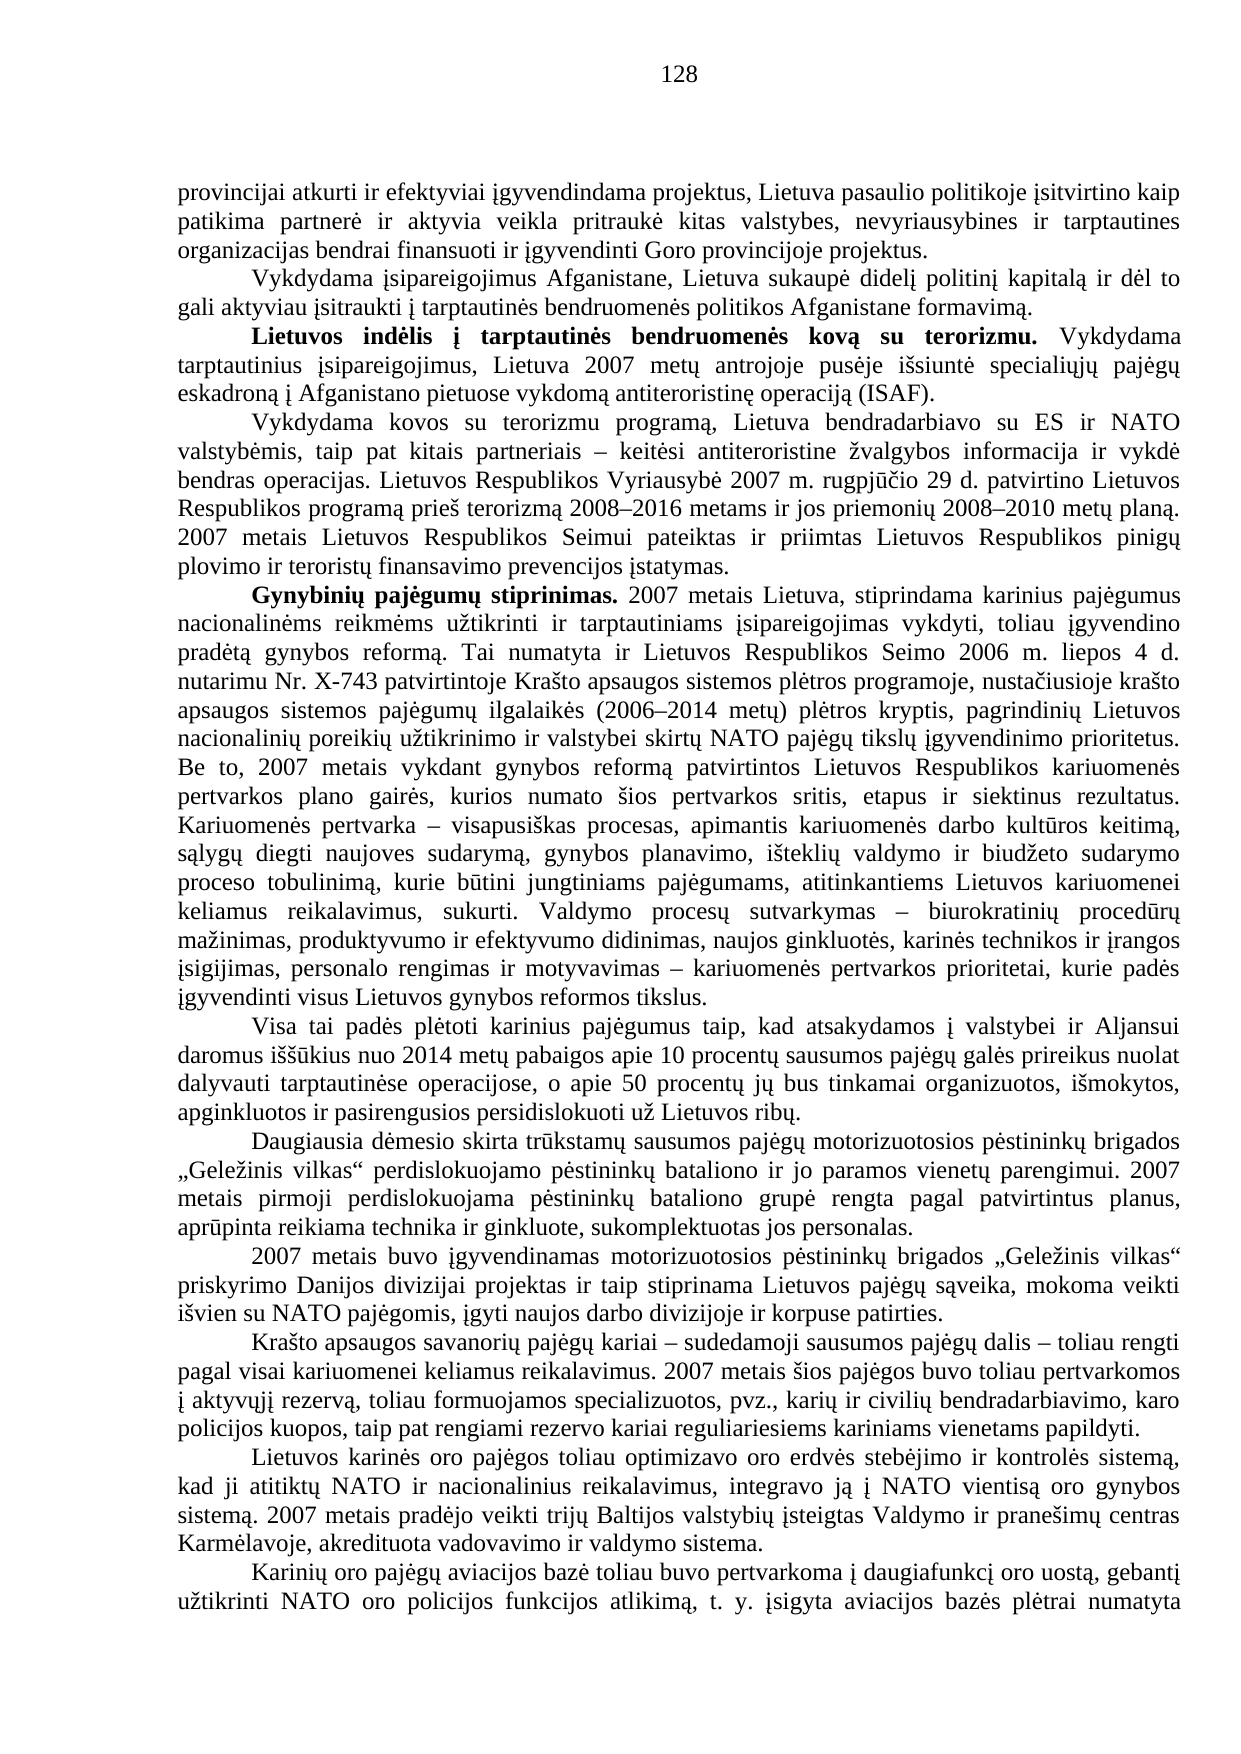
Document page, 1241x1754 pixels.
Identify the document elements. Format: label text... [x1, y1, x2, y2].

text Vykdydama kovos su terorizmu programą, Lietuva bendradarbiavo su ES ir NATO valstybėmis, taip pat kitais partneriais – keitėsi antiteroristine žvalgybos informacija ir vykdė bendras operacijas. Lietuvos Respublikos Vyriausybė 2007 m. rugpjūčio 29 d. patvirtino Lietuvos Respublikos programą prieš terorizmą 2008–2016 metams ir jos priemonių 2008–2010 metų planą. 2007 metais Lietuvos Respublikos Seimui pateiktas ir priimtas Lietuvos Respublikos pinigų plovimo ir teroristų finansavimo prevencijos įstatymas. [177, 407, 1181, 580]
text Vykdydama įsipareigojimus Afganistane, Lietuva sukaupė didelį politinį kapitalą ir dėl to gali aktyviau įsitraukti į tarptautinės bendruomenės politikos Afganistane formavimą. [177, 263, 1181, 321]
text Karinių oro pajėgų aviacijos bazė toliau buvo pertvarkoma į daugiafunkcį oro uostą, gebantį užtikrinti NATO oro policijos funkcijos atlikimą, t. y. įsigyta aviacijos bazės plėtrai numatyta [177, 1557, 1181, 1615]
text Krašto apsaugos savanorių pajėgų kariai – sudedamoji sausumos pajėgų dalis – toliau rengti pagal visai kariuomenei keliamus reikalavimus. 2007 metais šios pajėgos buvo toliau pertvarkomos į aktyvųjį rezervą, toliau formuojamos specializuotos, pvz., karių ir civilių bendradarbiavimo, karo policijos kuopos, taip pat rengiami rezervo kariai reguliariesiems kariniams vienetams papildyti. [177, 1327, 1181, 1442]
text Daugiausia dėmesio skirta trūkstamų sausumos pajėgų motorizuotosios pėstininkų brigados „Geležinis vilkas“ perdislokuojamo pėstininkų bataliono ir jo paramos vienetų parengimui. 2007 metais pirmoji perdislokuojama pėstininkų bataliono grupė rengta pagal patvirtintus planus, aprūpinta reikiama technika ir ginkluote, sukomplektuotas jos personalas. [177, 1126, 1181, 1241]
text provincijai atkurti ir efektyviai įgyvendindama projektus, Lietuva pasaulio politikoje įsitvirtino kaip patikima partnerė ir aktyvia veikla pritraukė kitas valstybes, nevyriausybines ir tarptautines organizacijas bendrai finansuoti ir įgyvendinti Goro provincijoje projektus. [177, 177, 1181, 263]
text Gynybinių pajėgumų stiprinimas. 2007 metais Lietuva, stiprindama karinius pajėgumus nacionalinėms reikmėms užtikrinti ir tarptautiniams įsipareigojimas vykdyti, toliau įgyvendino pradėtą gynybos reformą. Tai numatyta ir Lietuvos Respublikos Seimo 2006 m. liepos 4 d. nutarimu Nr. X-743 patvirtintoje Krašto apsaugos sistemos plėtros programoje, nustačiusioje krašto apsaugos sistemos pajėgumų ilgalaikės (2006–2014 metų) plėtros kryptis, pagrindinių Lietuvos nacionalinių poreikių užtikrinimo ir valstybei skirtų NATO pajėgų tikslų įgyvendinimo prioritetus. Be to, 2007 metais vykdant gynybos reformą patvirtintos Lietuvos Respublikos kariuomenės pertvarkos plano gairės, kurios numato šios pertvarkos sritis, etapus ir siektinus rezultatus. Kariuomenės pertvarka – visapusiškas procesas, apimantis kariuomenės darbo kultūros keitimą, sąlygų diegti naujoves sudarymą, gynybos planavimo, išteklių valdymo ir biudžeto sudarymo proceso tobulinimą, kurie būtini jungtiniams pajėgumams, atitinkantiems Lietuvos kariuomenei keliamus reikalavimus, sukurti. Valdymo procesų sutvarkymas – biurokratinių procedūrų mažinimas, produktyvumo ir efektyvumo didinimas, naujos ginkluotės, karinės technikos ir įrangos įsigijimas, personalo rengimas ir motyvavimas – kariuomenės pertvarkos prioritetai, kurie padės įgyvendinti visus Lietuvos gynybos reformos tikslus. [177, 580, 1181, 1011]
text Visa tai padės plėtoti karinius pajėgumus taip, kad atsakydamos į valstybei ir Aljansui daromus iššūkius nuo 2014 metų pabaigos apie 10 procentų sausumos pajėgų galės prireikus nuolat dalyvauti tarptautinėse operacijose, o apie 50 procentų jų bus tinkamai organizuotos, išmokytos, apginkluotos ir pasirengusios persidislokuoti už Lietuvos ribų. [177, 1011, 1181, 1126]
text 2007 metais buvo įgyvendinamas motorizuotosios pėstininkų brigados „Geležinis vilkas“ priskyrimo Danijos divizijai projektas ir taip stiprinama Lietuvos pajėgų sąveika, mokoma veikti išvien su NATO pajėgomis, įgyti naujos darbo divizijoje ir korpuse patirties. [177, 1241, 1181, 1327]
text Lietuvos karinės oro pajėgos toliau optimizavo oro erdvės stebėjimo ir kontrolės sistemą, kad ji atitiktų NATO ir nacionalinius reikalavimus, integravo ją į NATO vientisą oro gynybos sistemą. 2007 metais pradėjo veikti trijų Baltijos valstybių įsteigtas Valdymo ir pranešimų centras Karmėlavoje, akredituota vadovavimo ir valdymo sistema. [177, 1442, 1181, 1557]
text Lietuvos indėlis į tarptautinės bendruomenės kovą su terorizmu. Vykdydama tarptautinius įsipareigojimus, Lietuva 2007 metų antrojoje pusėje išsiuntė specialiųjų pajėgų eskadroną į Afganistano pietuose vykdomą antiteroristinę operaciją (ISAF). [177, 321, 1181, 407]
